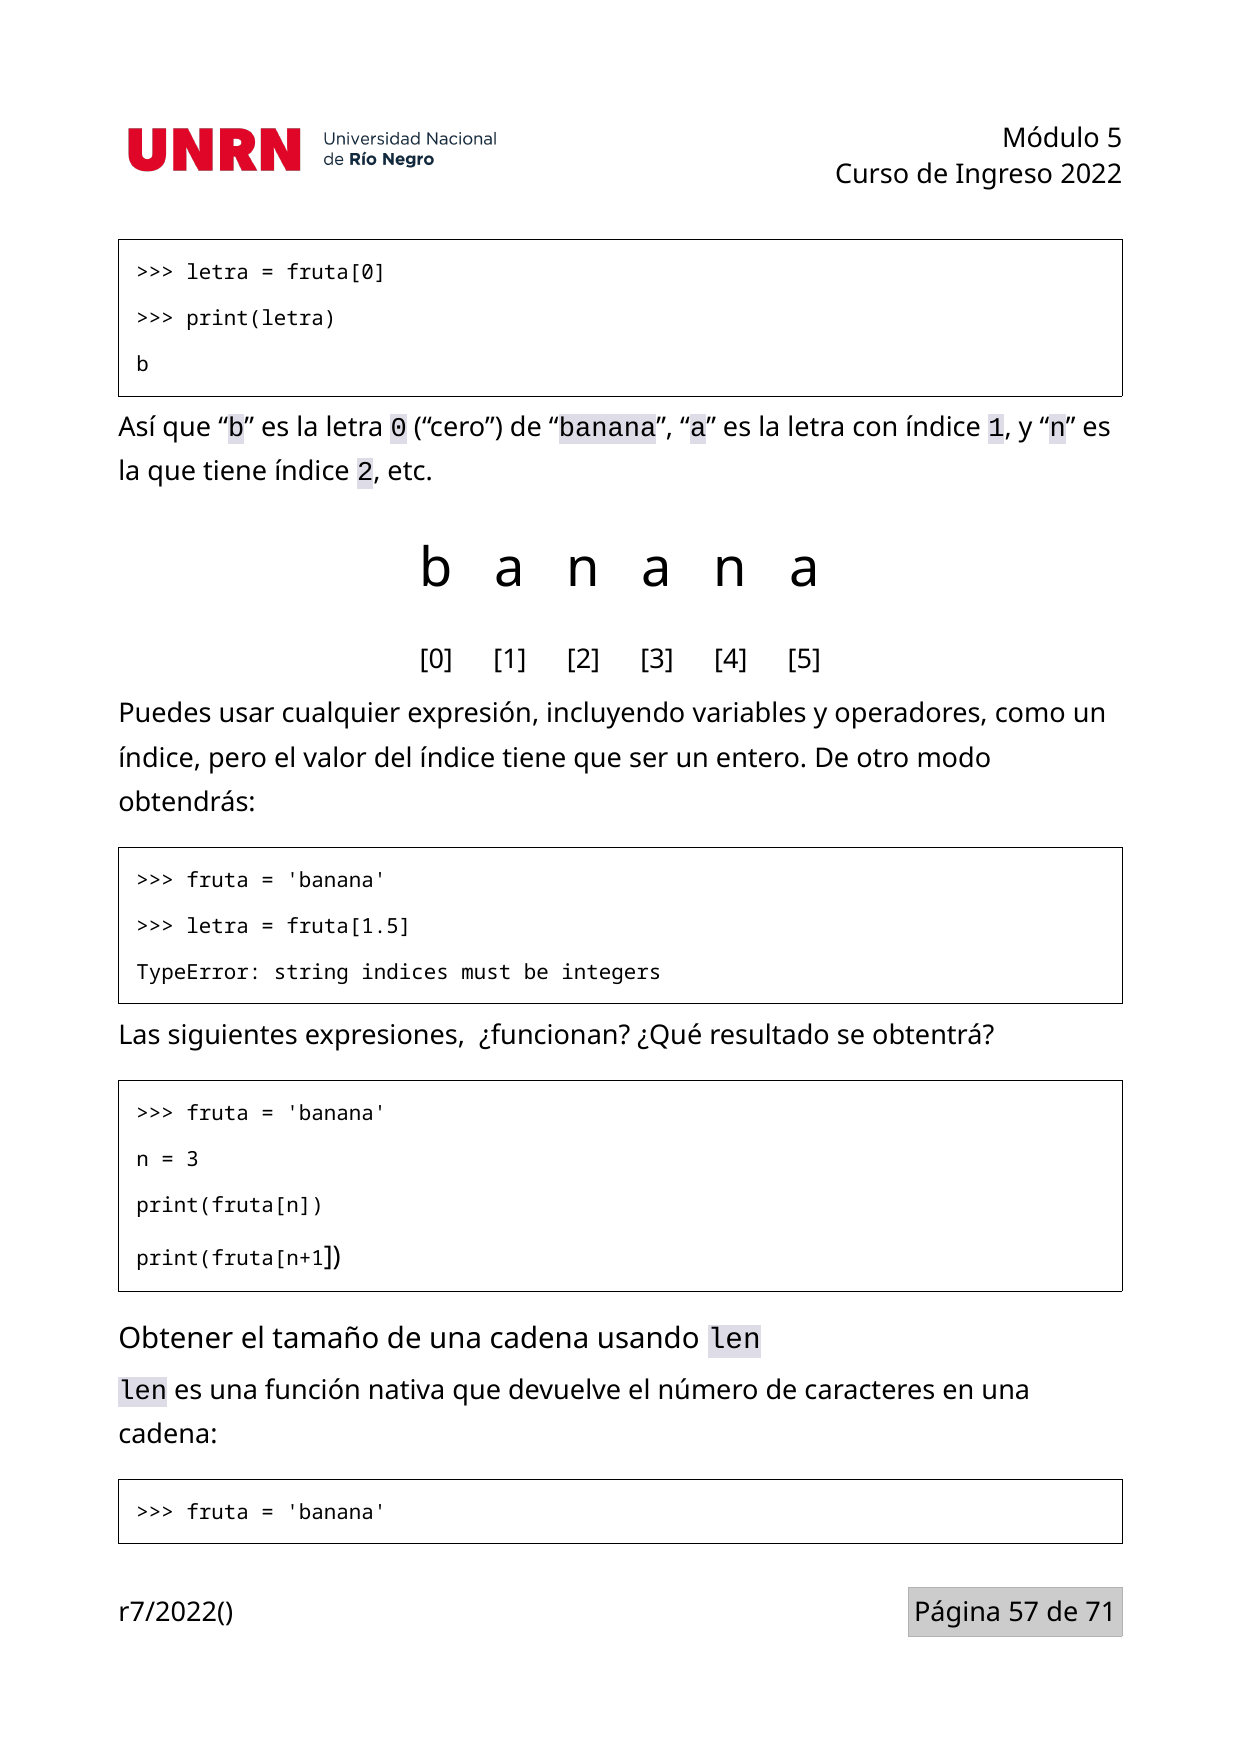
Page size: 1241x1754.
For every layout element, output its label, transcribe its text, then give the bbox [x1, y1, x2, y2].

table_cell [767, 603, 841, 639]
table_cell [620, 603, 694, 639]
text >>> fruta = 'banana' [119, 1081, 1122, 1126]
text print(fruta[n+1]) [119, 1219, 1122, 1291]
table_cell [473, 603, 546, 639]
text len es una función nativa que devuelve el número de caracteres en una cadena: [118, 1370, 1122, 1452]
text n = 3 [119, 1126, 1122, 1172]
table_header b [399, 529, 473, 602]
text Puedes usar cualquier expresión, incluyendo variables y operadores, como un índice, pero el valor del índice tiene que ser un entero. De otro modo obtendrás: [118, 694, 1122, 819]
table_cell [2] [546, 639, 620, 676]
text >>> print(letra) [119, 285, 1122, 332]
table_header a [473, 529, 546, 602]
text >>> fruta = 'banana' [119, 848, 1122, 893]
table_header a [620, 529, 694, 602]
text TypeError: string indices must be integers [119, 939, 1122, 1003]
text >>> fruta = 'banana' [119, 1480, 1122, 1543]
text Las siguientes expresiones, ¿funcionan? ¿Qué resultado se obtentrá? [118, 1015, 1122, 1052]
text Así que “b” es la letra 0 (“cero”) de “banana”, “a” es la letra con índice 1, y “n” es la que tiene índice 2, etc. [118, 407, 1122, 489]
table_cell [0] [399, 639, 473, 676]
table_cell [4] [694, 639, 767, 676]
table_header n [546, 529, 620, 602]
table_header n [694, 529, 767, 602]
table_cell [546, 603, 620, 639]
table_header a [767, 529, 841, 602]
table_cell [694, 603, 767, 639]
table_cell [399, 603, 473, 639]
picture [118, 118, 505, 180]
text >>> letra = fruta[0] [119, 240, 1122, 285]
table_cell [3] [620, 639, 694, 676]
subtitle Obtener el tamaño de una cadena usando len [118, 1317, 1122, 1358]
text >>> letra = fruta[1.5] [119, 893, 1122, 939]
text b [119, 332, 1122, 396]
table_cell [1] [473, 639, 546, 676]
table_cell [5] [767, 639, 841, 676]
text print(fruta[n]) [119, 1172, 1122, 1219]
